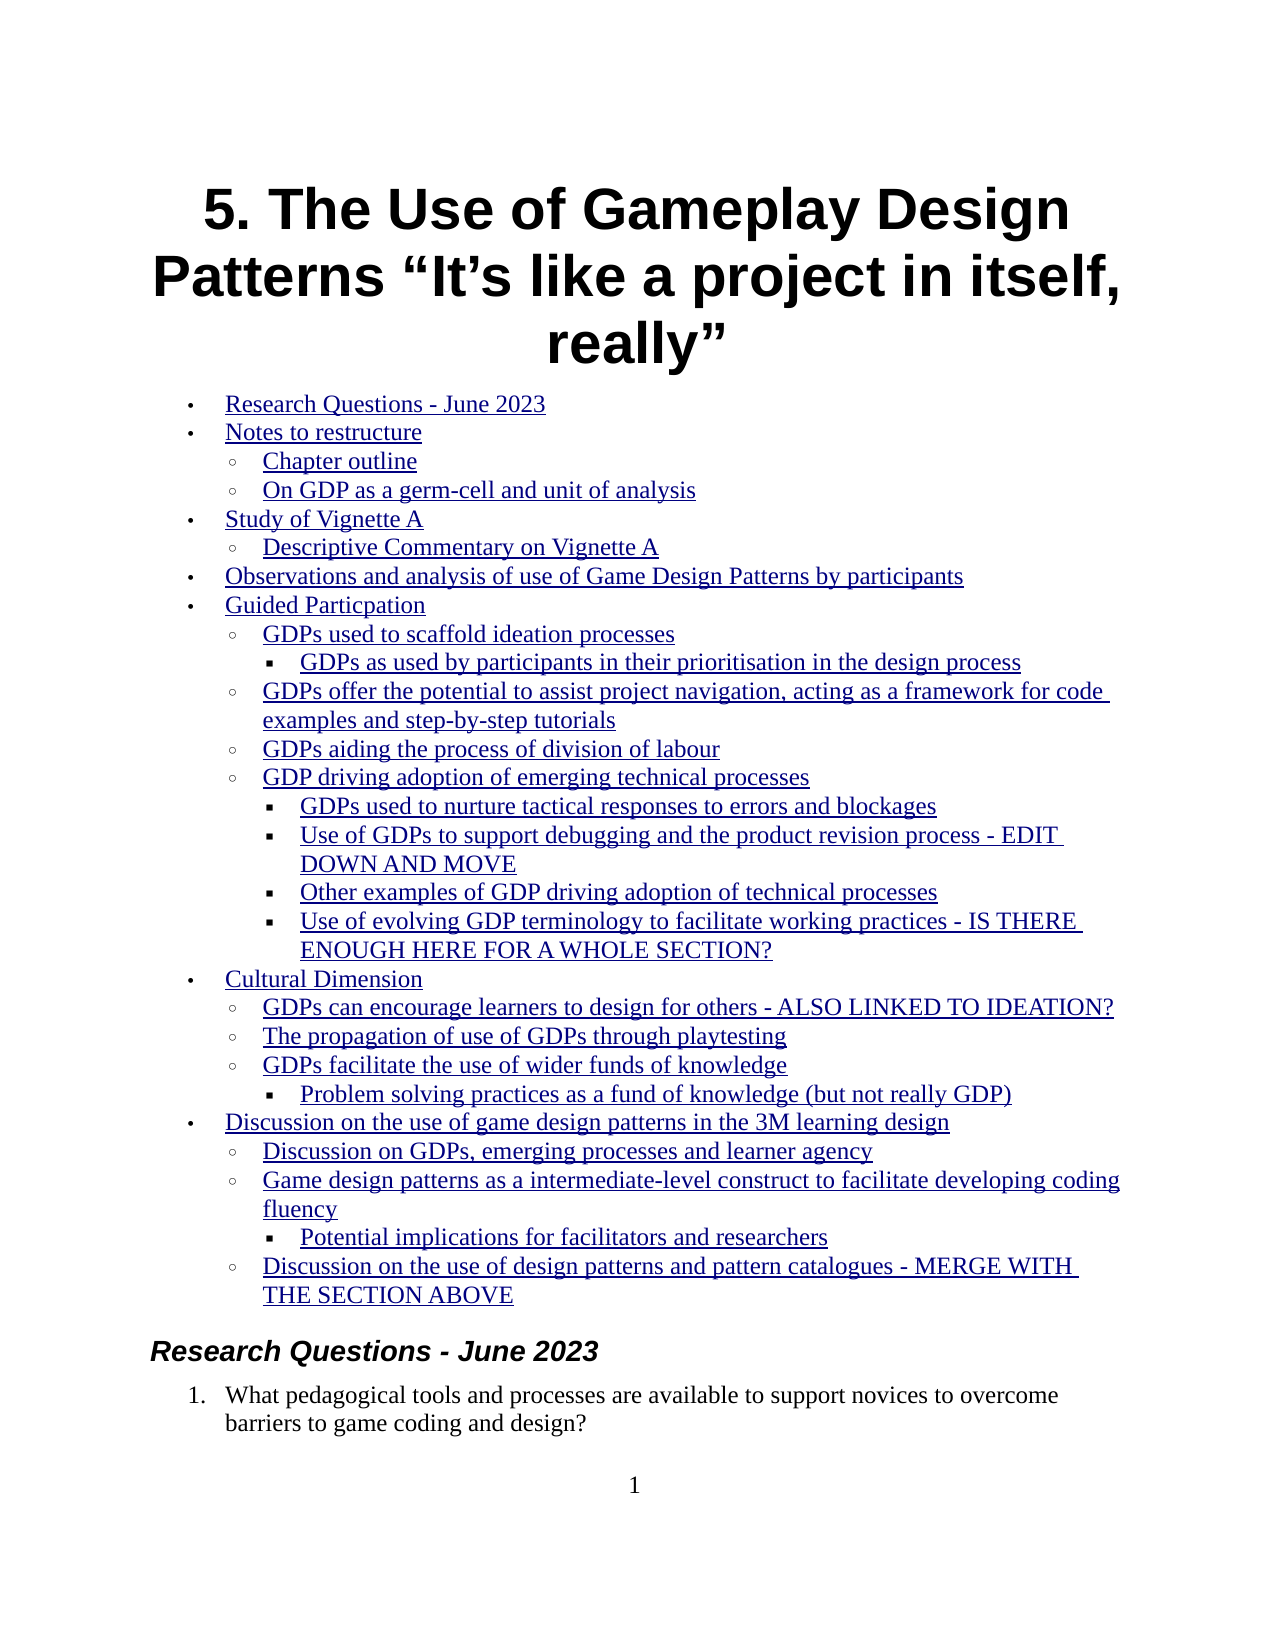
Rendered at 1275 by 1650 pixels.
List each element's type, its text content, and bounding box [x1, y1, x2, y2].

list Notes to restructure [187, 417, 1125, 446]
list Research Questions - June 2023 [187, 389, 1125, 417]
list On GDP as a germ-cell and unit of analysis [225, 475, 1125, 504]
list Use of GDPs to support debugging and the product revision process - EDIT DOWN AND MOVE [262, 820, 1125, 877]
list Discussion on the use of design patterns and pattern catalogues - MERGE WITH THE SECTION ABOVE [225, 1251, 1125, 1309]
list The propagation of use of GDPs through playtesting [225, 1021, 1125, 1050]
list GDP driving adoption of emerging technical processes [225, 762, 1125, 791]
list GDPs as used by participants in their prioritisation in the design process [262, 647, 1125, 676]
list GDPs can encourage learners to design for others - ALSO LINKED TO IDEATION? [225, 992, 1125, 1021]
list Observations and analysis of use of Game Design Patterns by participants [187, 561, 1125, 590]
list Potential implications for facilitators and researchers [262, 1222, 1125, 1251]
list GDPs used to nurture tactical responses to errors and blockages [262, 791, 1125, 820]
list Cultural Dimension [187, 964, 1125, 992]
list Other examples of GDP driving adoption of technical processes [262, 877, 1125, 906]
list GDPs aiding the process of division of labour [225, 734, 1125, 762]
list Discussion on the use of game design patterns in the 3M learning design [187, 1107, 1125, 1136]
title 5. The Use of Gameplay Design Patterns “It’s like a project in itself, really” [150, 175, 1125, 376]
list Game design patterns as a intermediate-level construct to facilitate developing coding fluency [225, 1165, 1125, 1222]
subtitle Research Questions - June 2023 [150, 1334, 1125, 1367]
list Use of evolving GDP terminology to facilitate working practices - IS THERE ENOUGH HERE FOR A WHOLE SECTION? [262, 906, 1125, 964]
list GDPs offer the potential to assist project navigation, acting as a framework for code examples and step-by-step tutorials [225, 676, 1125, 734]
list What pedagogical tools and processes are available to support novices to overcome barriers to game coding and design? [187, 1380, 1125, 1437]
list GDPs used to scaffold ideation processes [225, 619, 1125, 647]
list Chapter outline [225, 446, 1125, 475]
list Problem solving practices as a fund of knowledge (but not really GDP) [262, 1079, 1125, 1107]
list Study of Vignette A [187, 504, 1125, 532]
list Descriptive Commentary on Vignette A [225, 532, 1125, 561]
list Guided Particpation [187, 590, 1125, 619]
list GDPs facilitate the use of wider funds of knowledge [225, 1050, 1125, 1079]
list Discussion on GDPs, emerging processes and learner agency [225, 1136, 1125, 1165]
